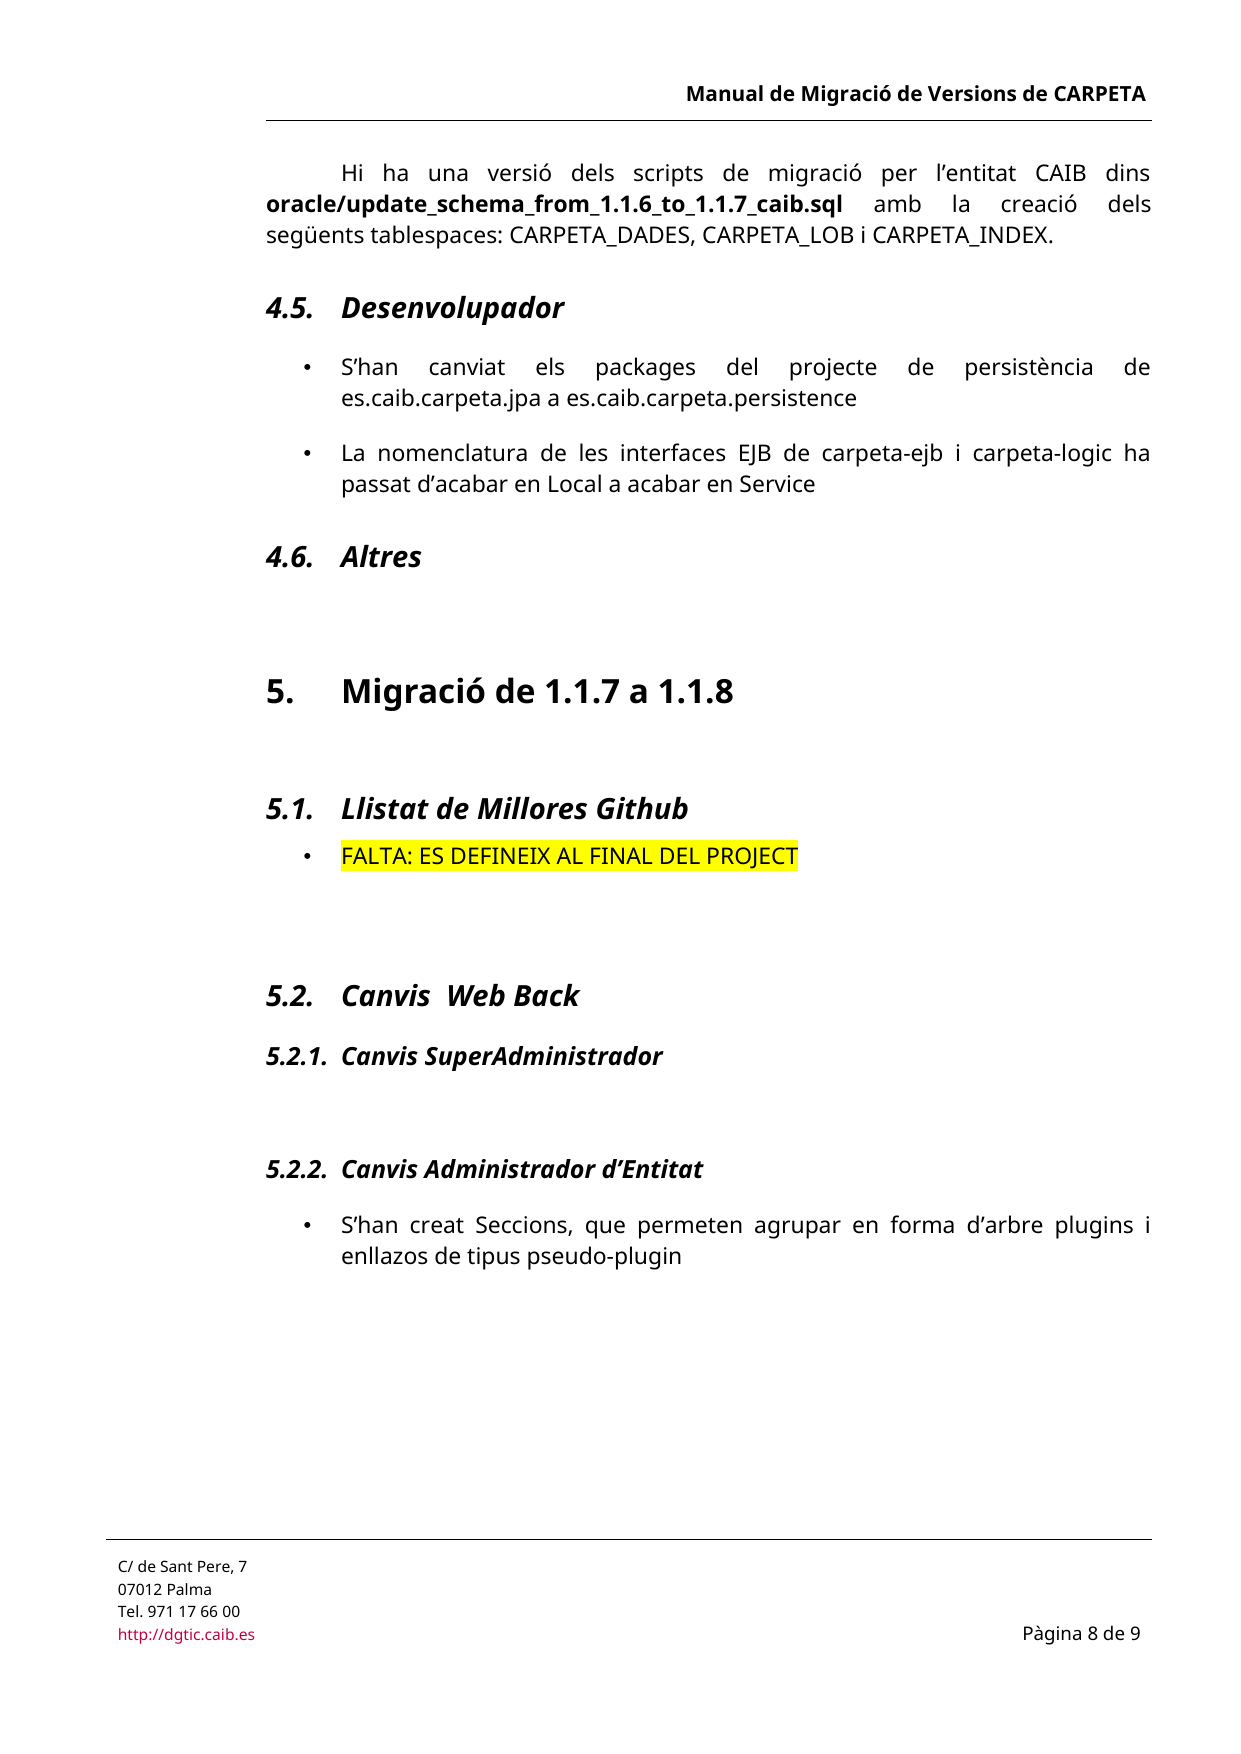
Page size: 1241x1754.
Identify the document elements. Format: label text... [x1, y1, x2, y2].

subtitle Desenvolupador [266, 287, 1152, 327]
subtitle Altres [266, 536, 1152, 576]
subtitle Canvis Administrador d’Entitat [266, 1151, 1152, 1186]
subtitle Canvis Web Back [266, 975, 1152, 1015]
subtitle Migració de 1.1.7 a 1.1.8 [266, 668, 1152, 714]
subtitle Canvis SuperAdministrador [266, 1039, 1152, 1073]
list S’han creat Seccions, que permeten agrupar en forma d’arbre plugins i enllazos de tipus pseudo-plugin [303, 1209, 1152, 1272]
subtitle Llistat de Millores Github [266, 788, 1152, 828]
list FALTA: ES DEFINEIX AL FINAL DEL PROJECT [303, 840, 1152, 871]
list S’han canviat els packages del projecte de persistència de es.caib.carpeta.jpa a es.caib.carpeta.persistence [303, 351, 1152, 413]
list Hi ha una versió dels scripts de migració per l’entitat CAIB dins oracle/update_schema_from_1.1.6_to_1.1.7_caib.sql amb la creació dels següents tablespaces: CARPETA_DADES, CARPETA_LOB i CARPETA_INDEX. [266, 156, 1152, 250]
list La nomenclatura de les interfaces EJB de carpeta-ejb i carpeta-logic ha passat d’acabar en Local a acabar en Service [303, 437, 1152, 499]
